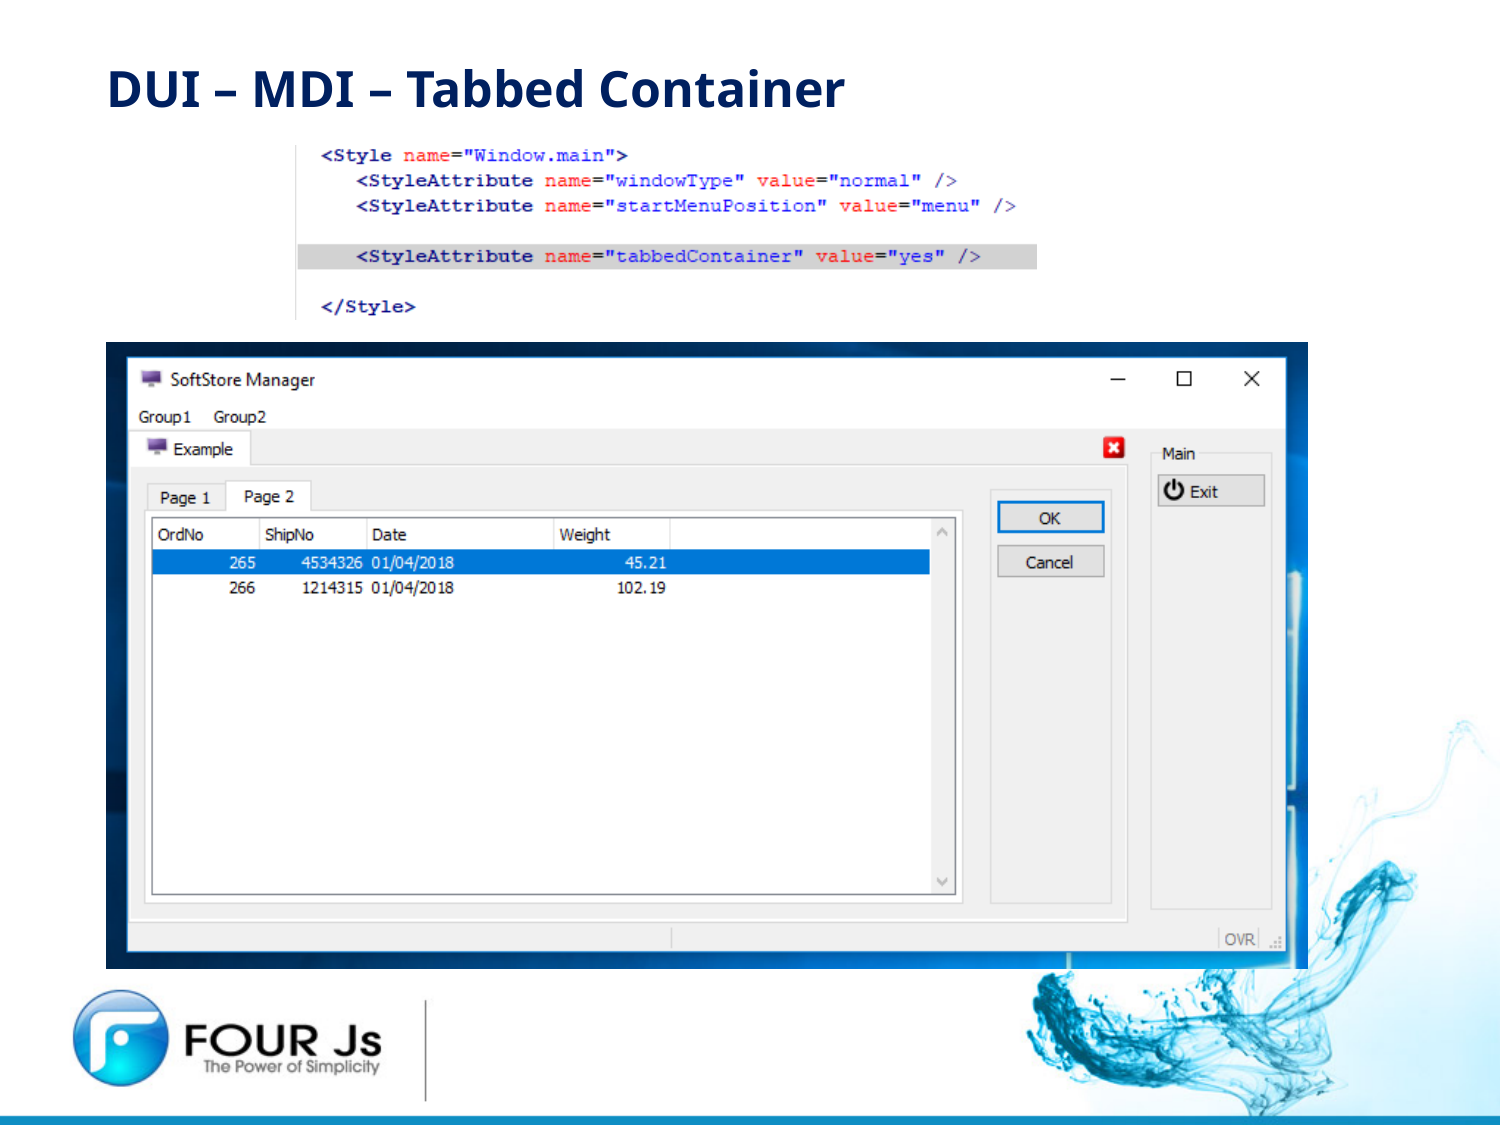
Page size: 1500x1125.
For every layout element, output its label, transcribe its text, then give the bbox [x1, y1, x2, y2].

text_box [11, 145, 1347, 922]
picture [0, 0, 1500, 1117]
title DUI – MDI – Tabbed Container [106, 35, 1388, 142]
